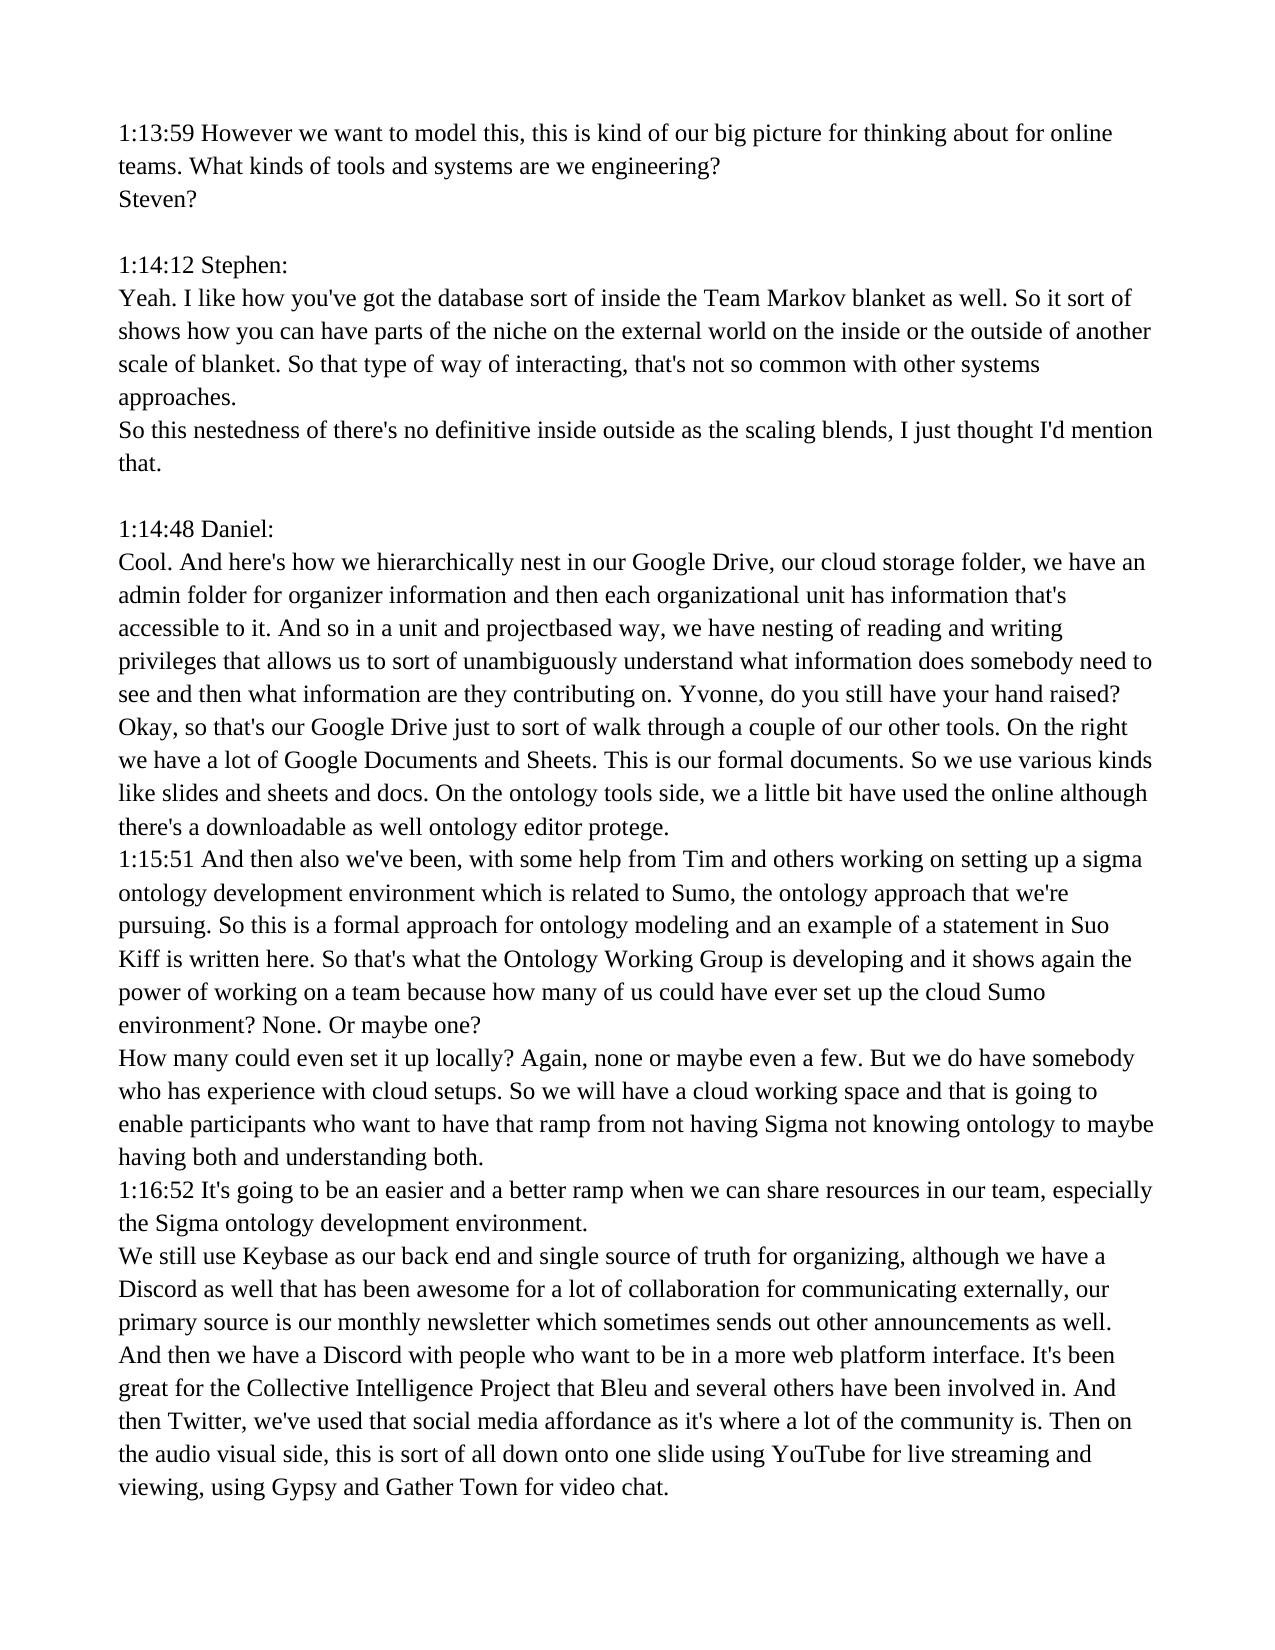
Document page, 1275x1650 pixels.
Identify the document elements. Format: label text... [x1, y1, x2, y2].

text How many could even set it up locally? Again, none or maybe even a few. But we do have somebody who has experience with cloud setups. So we will have a cloud working space and that is going to enable participants who want to have that ramp from not having Sigma not knowing ontology to maybe having both and understanding both. [118, 1043, 1157, 1171]
text So this nestedness of there's no definitive inside outside as the scaling blends, I just thought I'd mention that. [118, 415, 1157, 477]
text 1:16:52 It's going to be an easier and a better ramp when we can share resources in our team, especially the Sigma ontology development environment. [118, 1175, 1157, 1237]
text 1:13:59 However we want to model this, this is kind of our big picture for thinking about for online teams. What kinds of tools and systems are we engineering? [118, 118, 1157, 180]
text 1:14:48 Daniel: [118, 514, 1157, 543]
text Yeah. I like how you've got the database sort of inside the Team Markov blanket as well. So it sort of shows how you can have parts of the niche on the external world on the inside or the outside of another scale of blanket. So that type of way of interacting, that's not so common with other systems approaches. [118, 283, 1157, 411]
text Cool. And here's how we hierarchically nest in our Google Drive, our cloud storage folder, we have an admin folder for organizer information and then each organizational unit has information that's accessible to it. And so in a unit and projectbased way, we have nesting of reading and writing privileges that allows us to sort of unambiguously understand what information does somebody need to see and then what information are they contributing on. Yvonne, do you still have your hand raised? [118, 547, 1157, 708]
text 1:14:12 Stephen: [118, 250, 1157, 279]
text We still use Keybase as our back end and single source of truth for organizing, although we have a Discord as well that has been awesome for a lot of collaboration for communicating externally, our primary source is our monthly newsletter which sometimes sends out other announcements as well. And then we have a Discord with people who want to be in a more web platform interface. It's been great for the Collective Intelligence Project that Bleu and several others have been involved in. And then Twitter, we've used that social media affordance as it's where a lot of the community is. Then on the audio visual side, this is sort of all down onto one slide using YouTube for live streaming and viewing, using Gypsy and Gather Town for video chat. [118, 1241, 1157, 1501]
text Steven? [118, 184, 1157, 213]
text Okay, so that's our Google Drive just to sort of walk through a couple of our other tools. On the right we have a lot of Google Documents and Sheets. This is our formal documents. So we use various kinds like slides and sheets and docs. On the ontology tools side, we a little bit have used the online although there's a downloadable as well ontology editor protege. [118, 712, 1157, 840]
text 1:15:51 And then also we've been, with some help from Tim and others working on setting up a sigma ontology development environment which is related to Sumo, the ontology approach that we're pursuing. So this is a formal approach for ontology modeling and an example of a statement in Suo Kiff is written here. So that's what the Ontology Working Group is developing and it shows again the power of working on a team because how many of us could have ever set up the cloud Sumo environment? None. Or maybe one? [118, 844, 1157, 1038]
